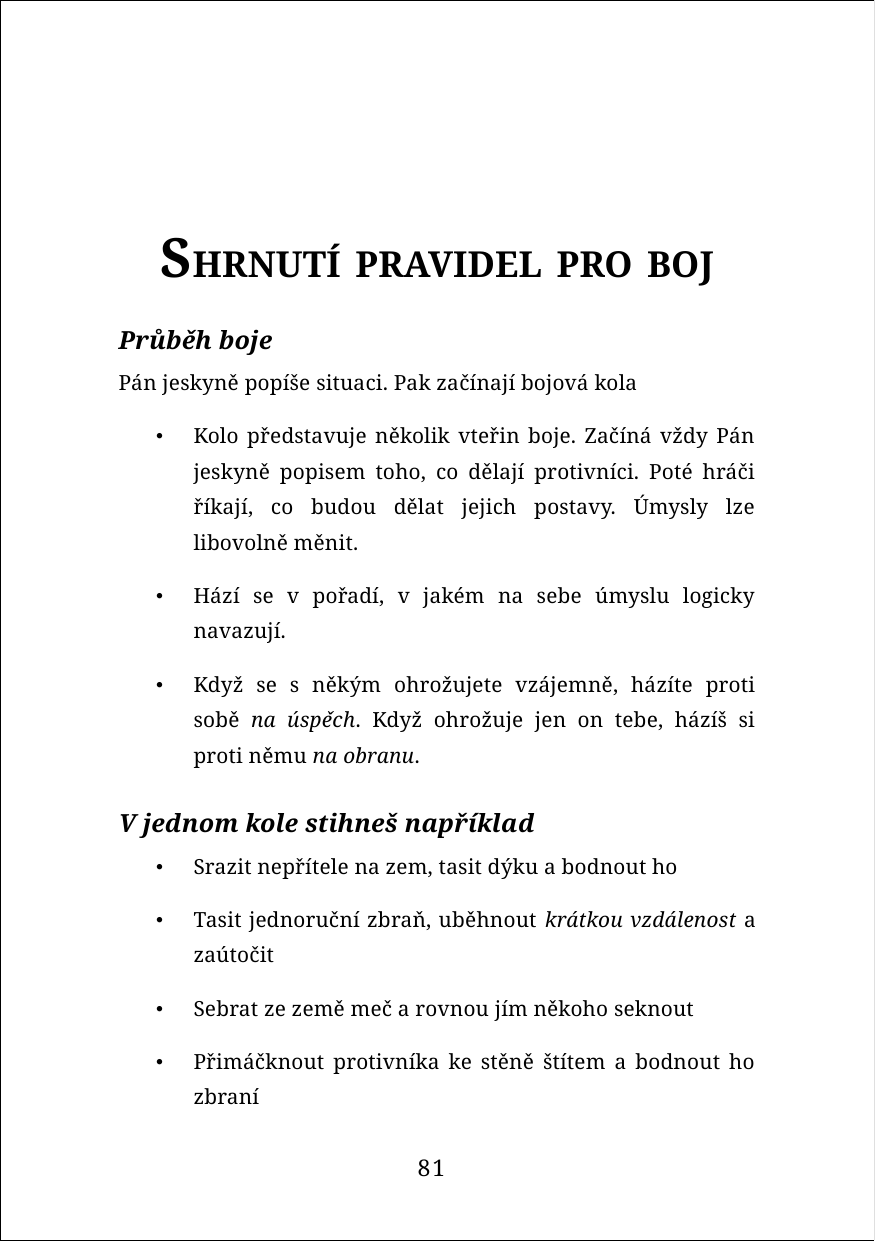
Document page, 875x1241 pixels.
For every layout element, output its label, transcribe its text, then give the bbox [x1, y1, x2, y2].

subtitle V jednom kole stihneš například [118, 806, 756, 840]
subtitle Průběh boje [118, 322, 756, 356]
text Pán jeskyně popíše situaci. Pak začínají bojová kola [118, 368, 756, 397]
list Sebrat ze země meč a rovnou jím někoho seknout [156, 994, 756, 1022]
subtitle Shrnutí pravidel pro boj [118, 219, 756, 293]
list Přimáčknout protivníka ke stěně štítem a bodnout ho zbraní [156, 1047, 756, 1111]
list Hází se v pořadí, v jakém na sebe úmyslu logicky navazují. [156, 581, 756, 645]
list Tasit jednoruční zbraň, uběhnout krátkou vzdálenost a zaútočit [156, 905, 756, 969]
list Kolo představuje několik vteřin boje. Začíná vždy Pán jeskyně popisem toho, co dělají protivníci. Poté hráči říkají, co budou dělat jejich postavy. Úmysly lze libovolně měnit. [156, 421, 756, 556]
list Srazit nepřítele na zem, tasit dýku a bodnout ho [156, 852, 756, 880]
list Když se s někým ohrožujete vzájemně, házíte proti sobě na úspěch. Když ohrožuje jen on tebe, házíš si proti němu na obranu. [156, 670, 756, 769]
